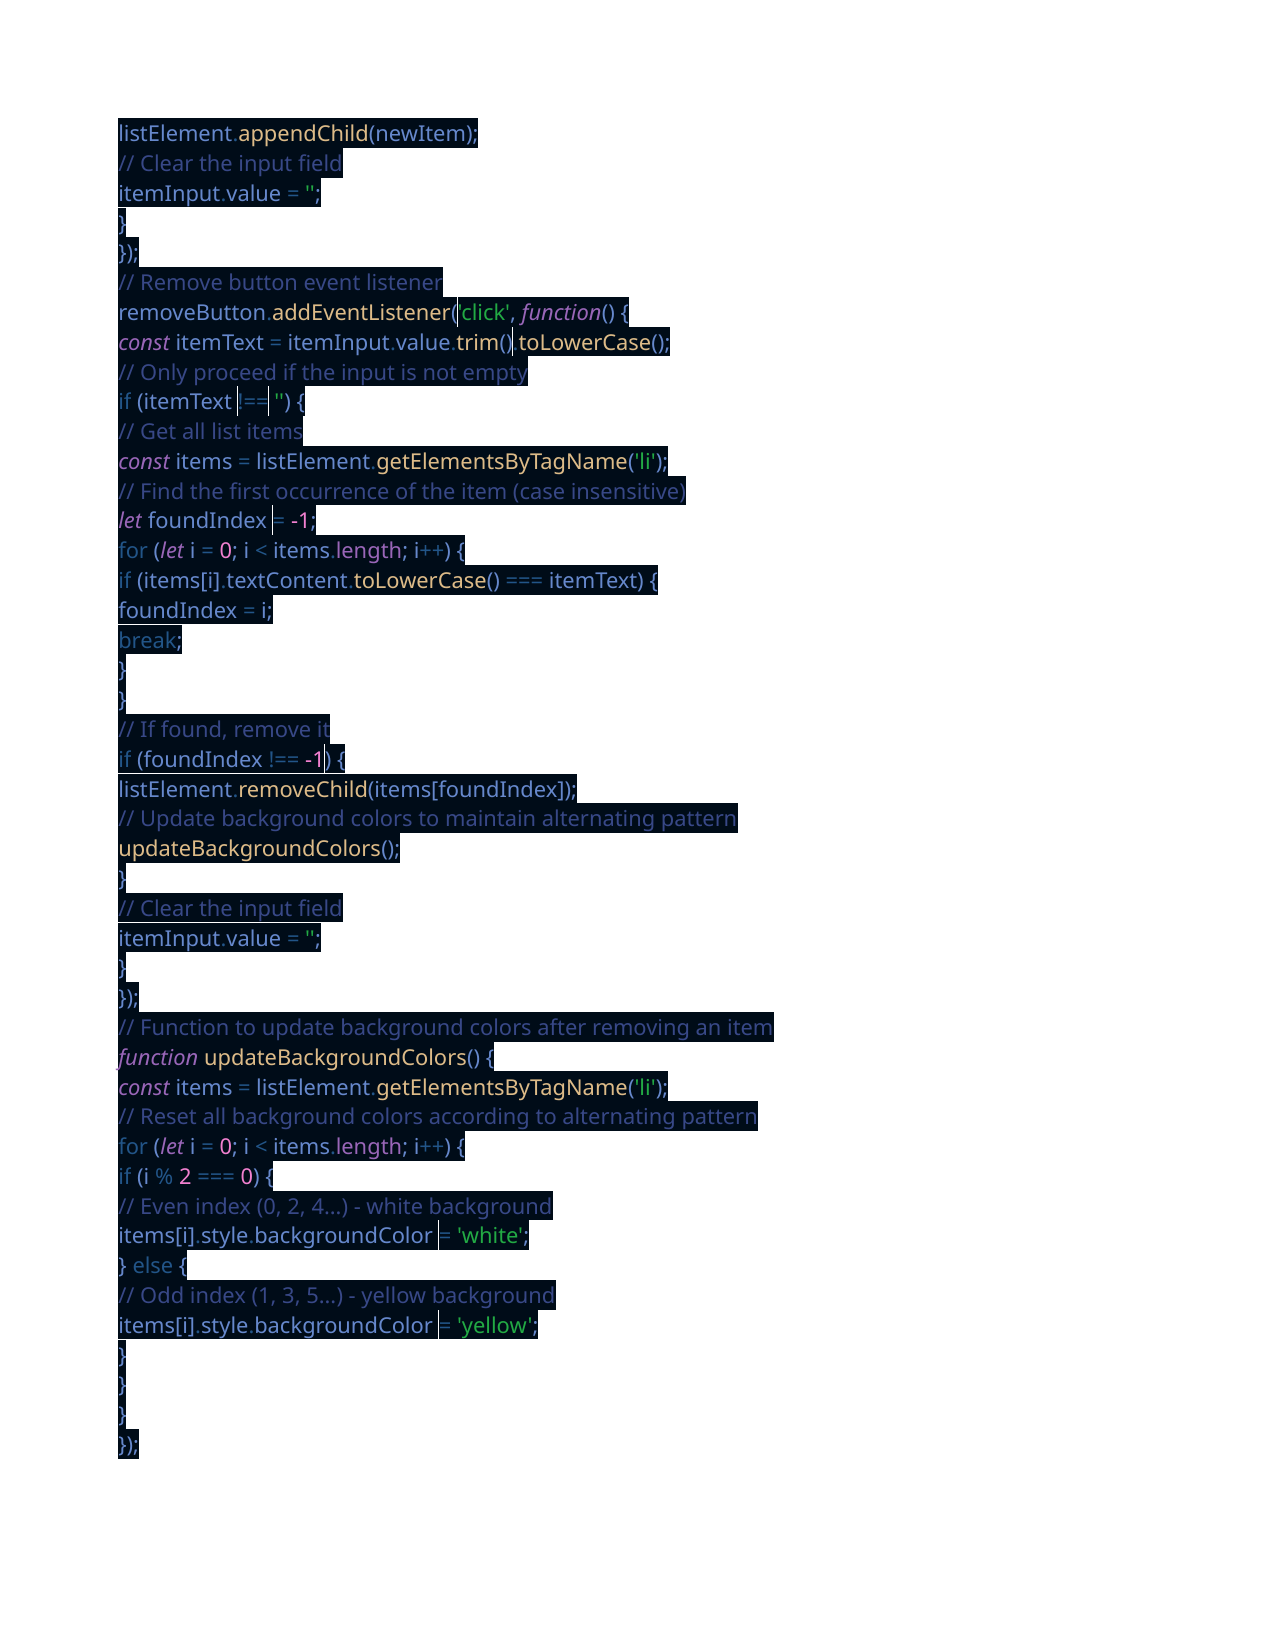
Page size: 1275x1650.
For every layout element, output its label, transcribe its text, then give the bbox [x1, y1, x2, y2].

text const items = listElement.getElementsByTagName('li'); [118, 1071, 1157, 1101]
text // Find the first occurrence of the item (case insensitive) [118, 476, 1157, 505]
text // If found, remove it [118, 714, 1157, 744]
text } [118, 863, 1157, 893]
text itemInput.value = ''; [118, 178, 1157, 207]
text // Clear the input field [118, 148, 1157, 178]
text } [118, 654, 1157, 684]
text // Function to update background colors after removing an item [118, 1012, 1157, 1042]
text removeButton.addEventListener('click', function() { [118, 297, 1157, 327]
text if (items[i].textContent.toLowerCase() === itemText) { [118, 565, 1157, 595]
text // Odd index (1, 3, 5...) - yellow background [118, 1280, 1157, 1310]
text }); [118, 982, 1157, 1012]
text } [118, 207, 1157, 237]
text listElement.removeChild(items[foundIndex]); [118, 773, 1157, 803]
text } [118, 1369, 1157, 1399]
text if (i % 2 === 0) { [118, 1161, 1157, 1191]
text }); [118, 1429, 1157, 1459]
text }); [118, 237, 1157, 267]
text for (let i = 0; i < items.length; i++) { [118, 1131, 1157, 1161]
text function updateBackgroundColors() { [118, 1042, 1157, 1071]
text if (itemText !== '') { [118, 386, 1157, 416]
text listElement.appendChild(newItem); [118, 118, 1157, 148]
text } [118, 952, 1157, 982]
text foundIndex = i; [118, 595, 1157, 624]
text } [118, 1339, 1157, 1369]
text // Update background colors to maintain alternating pattern [118, 803, 1157, 833]
text const itemText = itemInput.value.trim().toLowerCase(); [118, 327, 1157, 356]
text } else { [118, 1250, 1157, 1280]
text break; [118, 624, 1157, 654]
text if (foundIndex !== -1) { [118, 744, 1157, 773]
text for (let i = 0; i < items.length; i++) { [118, 535, 1157, 565]
text items[i].style.backgroundColor = 'yellow'; [118, 1310, 1157, 1339]
text let foundIndex = -1; [118, 505, 1157, 535]
text // Get all list items [118, 416, 1157, 446]
text // Remove button event listener [118, 267, 1157, 297]
text items[i].style.backgroundColor = 'white'; [118, 1220, 1157, 1250]
text // Reset all background colors according to alternating pattern [118, 1101, 1157, 1131]
text // Clear the input field [118, 893, 1157, 922]
text // Only proceed if the input is not empty [118, 356, 1157, 386]
text } [118, 684, 1157, 714]
text const items = listElement.getElementsByTagName('li'); [118, 446, 1157, 476]
text itemInput.value = ''; [118, 922, 1157, 952]
text } [118, 1399, 1157, 1429]
text updateBackgroundColors(); [118, 833, 1157, 863]
text // Even index (0, 2, 4...) - white background [118, 1191, 1157, 1220]
